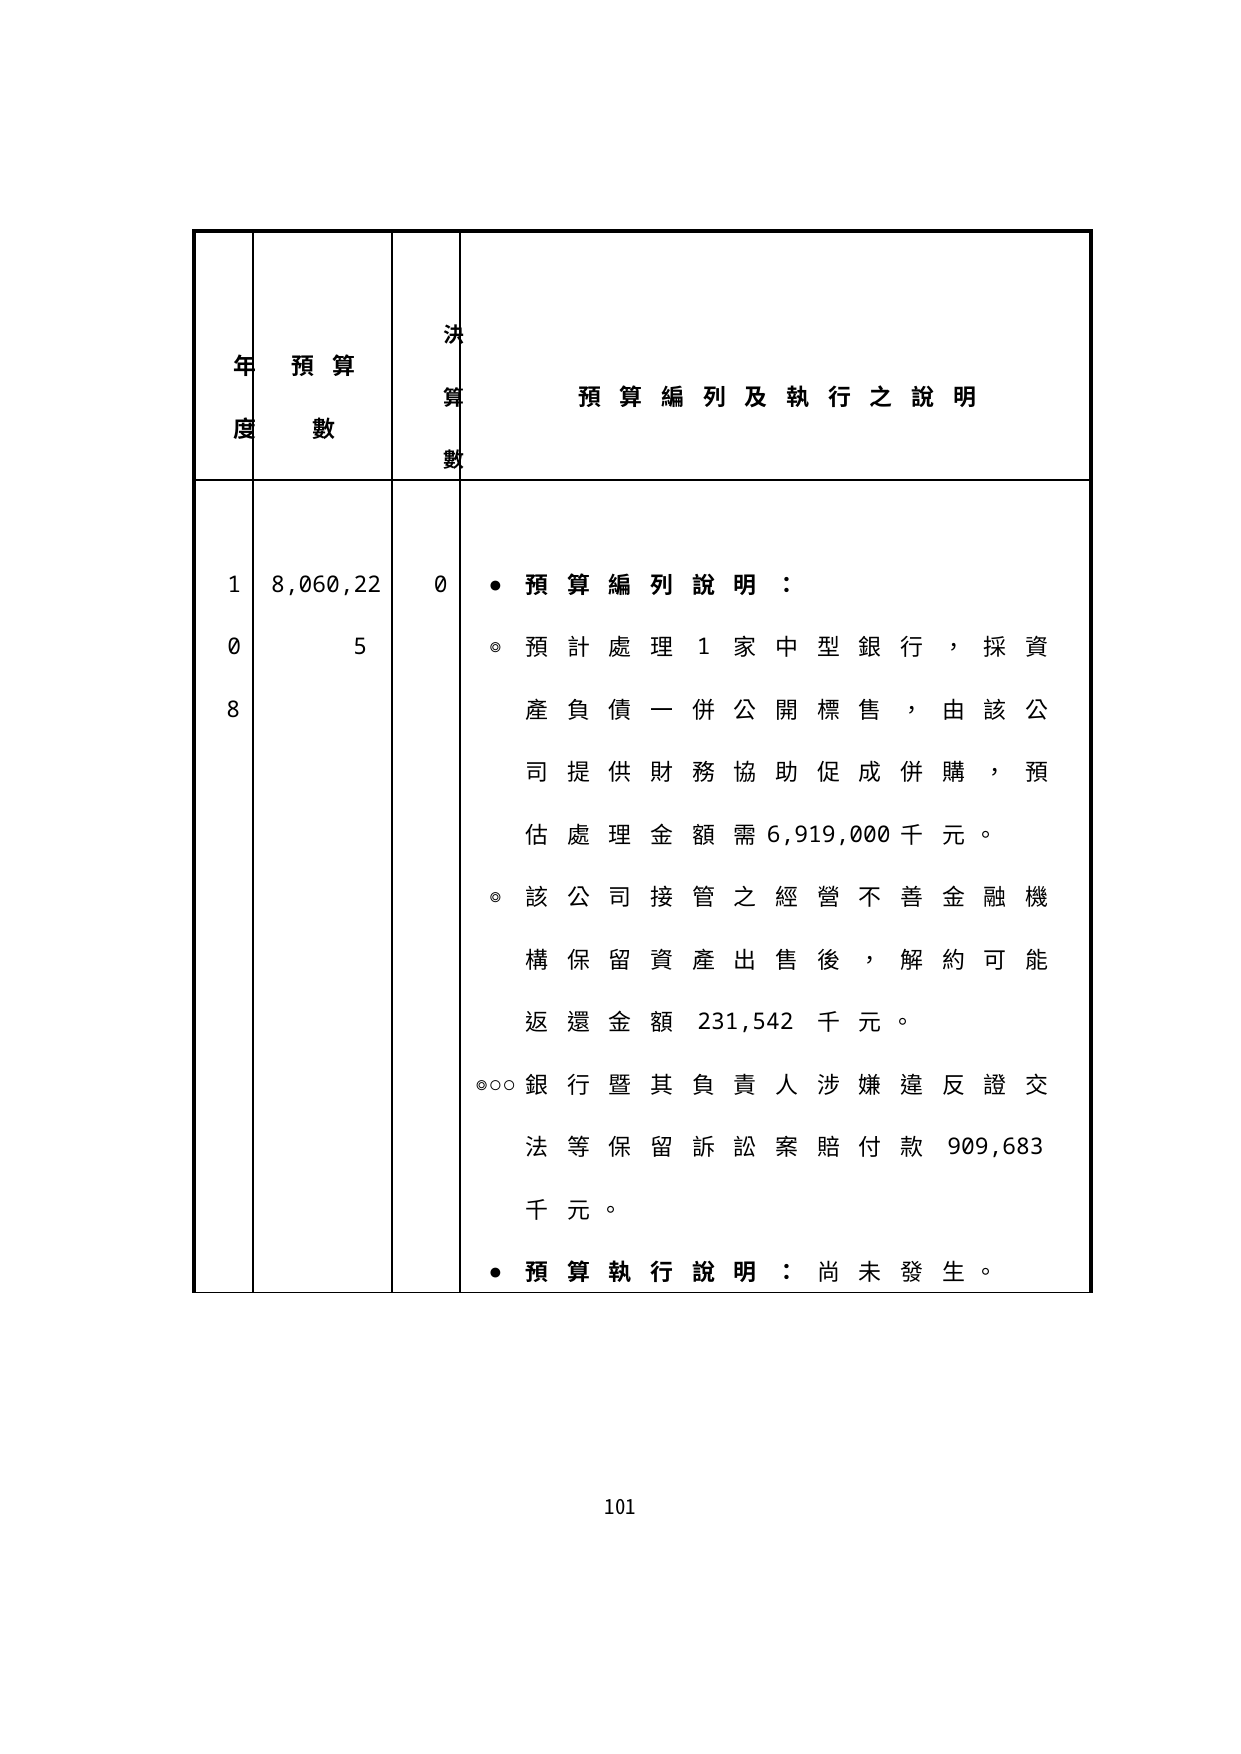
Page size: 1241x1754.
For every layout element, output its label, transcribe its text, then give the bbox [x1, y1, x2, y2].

table_header 預算數 [254, 233, 391, 479]
table_cell 108 [196, 481, 252, 1292]
table_cell 8,060,225 [254, 481, 391, 1292]
table_header 決算數 [393, 233, 459, 479]
table_cell ●預算編列說明： ◎預計處理1家中型銀行，採資產負債一併公開標售，由該公司提供財務協助促成併購，預估處理金額需6,919,000千元。 ◎該公司接管之經營不善金融機構保留資產出售後，解約可能返還金額231,542千元。 ◎○○銀行暨其負責人涉嫌違反證交法等保留訴訟案賠付款909,683千元。 ●預算執行說明：尚未發生。 [461, 481, 1089, 1292]
table_cell 0 [393, 481, 459, 1292]
table_header 預算編列及執行之說明 [461, 233, 1089, 479]
table_header 年度 [196, 233, 252, 479]
